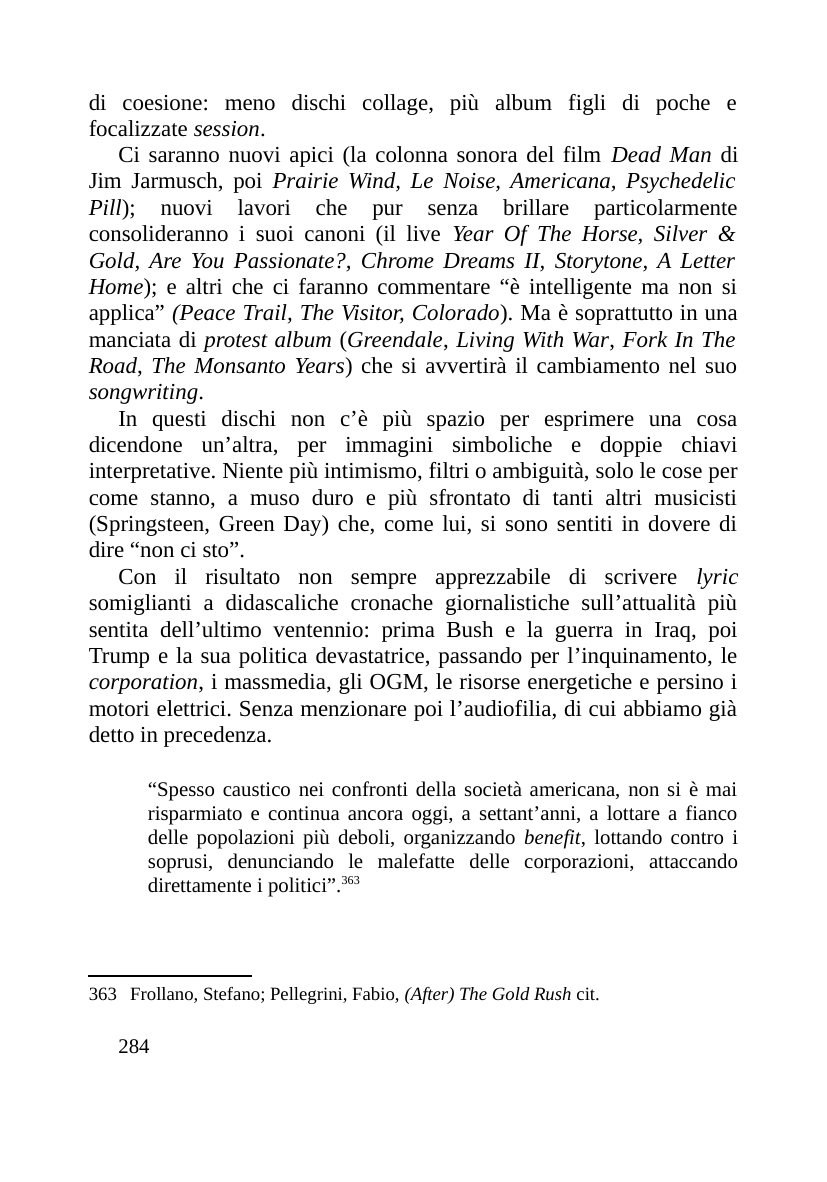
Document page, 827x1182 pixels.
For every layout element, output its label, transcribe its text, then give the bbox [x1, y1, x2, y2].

text di coesione: meno dischi collage, più album figli di poche e focalizzate session. [88, 88, 738, 141]
text In questi dischi non c’è più spazio per esprimere una cosa dicendone un’altra, per immagini simboliche e doppie chiavi interpretative. Niente più intimismo, filtri o ambiguità, solo le cose per come stanno, a muso duro e più sfrontato di tanti altri musicisti (Springsteen, Green Day) che, come lui, si sono sentiti in dovere di dire “non ci sto”. [88, 405, 738, 563]
text Frollano, Stefano; Pellegrini, Fabio, (After) The Gold Rush cit. [88, 982, 738, 1004]
text “Spesso caustico nei confronti della società americana, non si è mai risparmiato e continua ancora oggi, a settant’anni, a lottare a fianco delle popolazioni più deboli, organizzando benefit, lottando contro i soprusi, denunciando le malefatte delle corporazioni, attaccando direttamente i politici”. [148, 777, 738, 897]
text Con il risultato non sempre apprezzabile di scrivere lyric somiglianti a didascaliche cronache giornalistiche sull’attualità più sentita dell’ultimo ventennio: prima Bush e la guerra in Iraq, poi Trump e la sua politica devastatrice, passando per l’inquinamento, le corporation, i massmedia, gli OGM, le risorse energetiche e persino i motori elettrici. Senza menzionare poi l’audiofilia, di cui abbiamo già detto in precedenza. [88, 563, 738, 747]
text Ci saranno nuovi apici (la colonna sonora del film Dead Man di Jim Jarmusch, poi Prairie Wind, Le Noise, Americana, Psychedelic Pill); nuovi lavori che pur senza brillare particolarmente consolideranno i suoi canoni (il live Year Of The Horse, Silver & Gold, Are You Passionate?, Chrome Dreams II, Storytone, A Letter Home); e altri che ci faranno commentare “è intelligente ma non si applica” (Peace Trail, The Visitor, Colorado). Ma è soprattutto in una manciata di protest album (Greendale, Living With War, Fork In The Road, The Monsanto Years) che si avvertirà il cambiamento nel suo songwriting. [88, 141, 738, 405]
